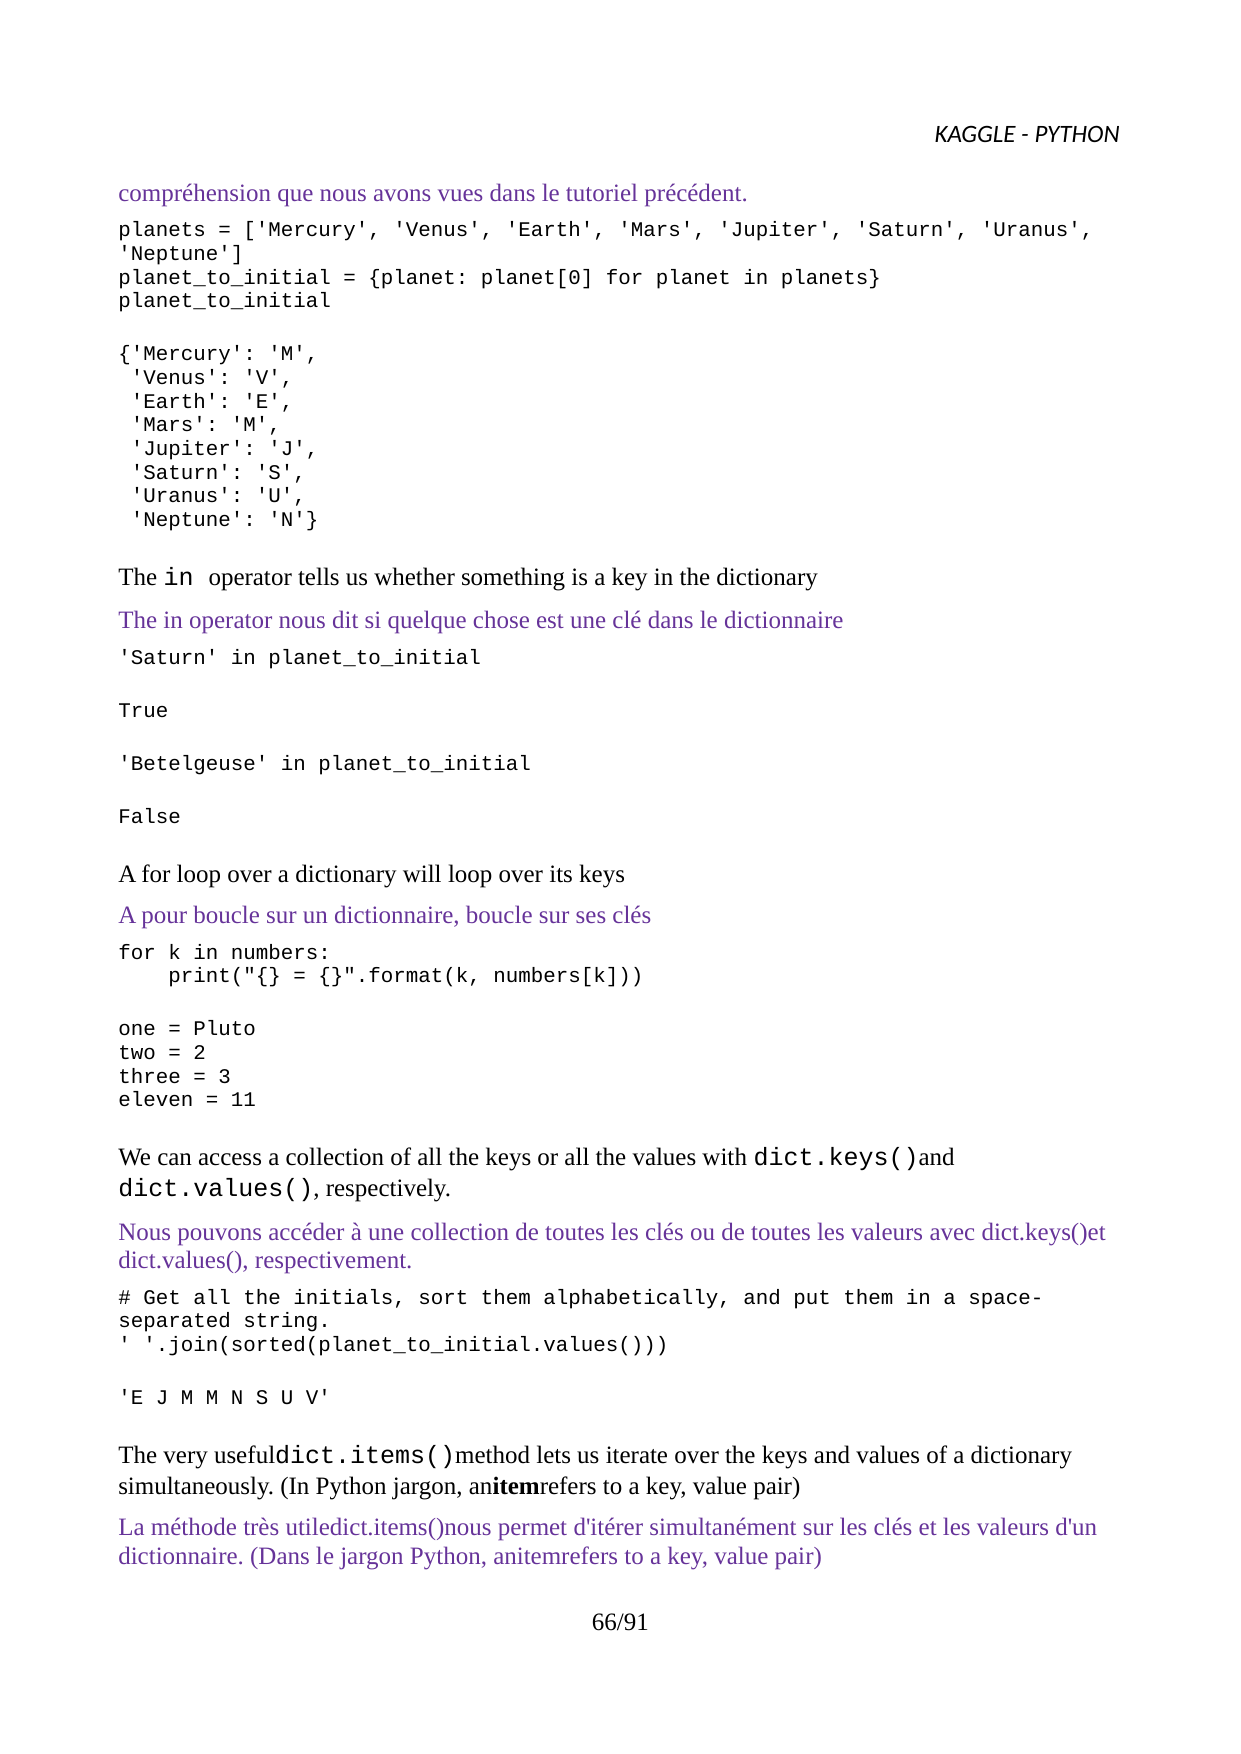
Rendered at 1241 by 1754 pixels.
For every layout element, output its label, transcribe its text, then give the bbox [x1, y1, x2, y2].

text one = Pluto [118, 1018, 1122, 1042]
text planet_to_initial [118, 290, 1122, 314]
text {'Mercury': 'M', [118, 343, 1122, 367]
text 'Saturn' in planet_to_initial [118, 647, 1122, 670]
text We can access a collection of all the keys or all the values with dict.keys()and dict.values(), respectively. [118, 1142, 1122, 1204]
text 'Earth': 'E', [118, 391, 1122, 414]
text The in operator nous dit si quelque chose est une clé dans le dictionnaire [118, 605, 1122, 634]
text 'Jupiter': 'J', [118, 438, 1122, 462]
text 'E J M M N S U V' [118, 1387, 1122, 1411]
text planets = ['Mercury', 'Venus', 'Earth', 'Mars', 'Jupiter', 'Saturn', 'Uranus', 'Neptune'] [118, 219, 1122, 267]
text compréhension que nous avons vues dans le tutoriel précédent. [118, 178, 1122, 207]
text The in operator tells us whether something is a key in the dictionary [118, 562, 1122, 593]
text 'Venus': 'V', [118, 367, 1122, 391]
text planet_to_initial = {planet: planet[0] for planet in planets} [118, 267, 1122, 290]
text False [118, 806, 1122, 830]
text two = 2 [118, 1042, 1122, 1066]
text ' '.join(sorted(planet_to_initial.values())) [118, 1334, 1122, 1358]
text for k in numbers: [118, 942, 1122, 965]
text The very usefuldict.items()method lets us iterate over the keys and values of a dictionary simultaneously. (In Python jargon, anitemrefers to a key, value pair) [118, 1440, 1122, 1500]
text 'Saturn': 'S', [118, 462, 1122, 485]
text La méthode très utiledict.items()nous permet d'itérer simultanément sur les clés et les valeurs d'un dictionnaire. (Dans le jargon Python, anitemrefers to a key, value pair) [118, 1512, 1122, 1570]
text eleven = 11 [118, 1089, 1122, 1113]
text 'Neptune': 'N'} [118, 509, 1122, 533]
text Nous pouvons accéder à une collection de toutes les clés ou de toutes les valeurs avec dict.keys()et dict.values(), respectivement. [118, 1217, 1122, 1274]
text 'Uranus': 'U', [118, 485, 1122, 509]
text A pour boucle sur un dictionnaire, boucle sur ses clés [118, 900, 1122, 929]
text True [118, 700, 1122, 723]
text A for loop over a dictionary will loop over its keys [118, 859, 1122, 888]
text 'Betelgeuse' in planet_to_initial [118, 753, 1122, 777]
text print("{} = {}".format(k, numbers[k])) [118, 965, 1122, 989]
text # Get all the initials, sort them alphabetically, and put them in a space-separated string. [118, 1287, 1122, 1334]
text three = 3 [118, 1066, 1122, 1089]
text 'Mars': 'M', [118, 414, 1122, 438]
